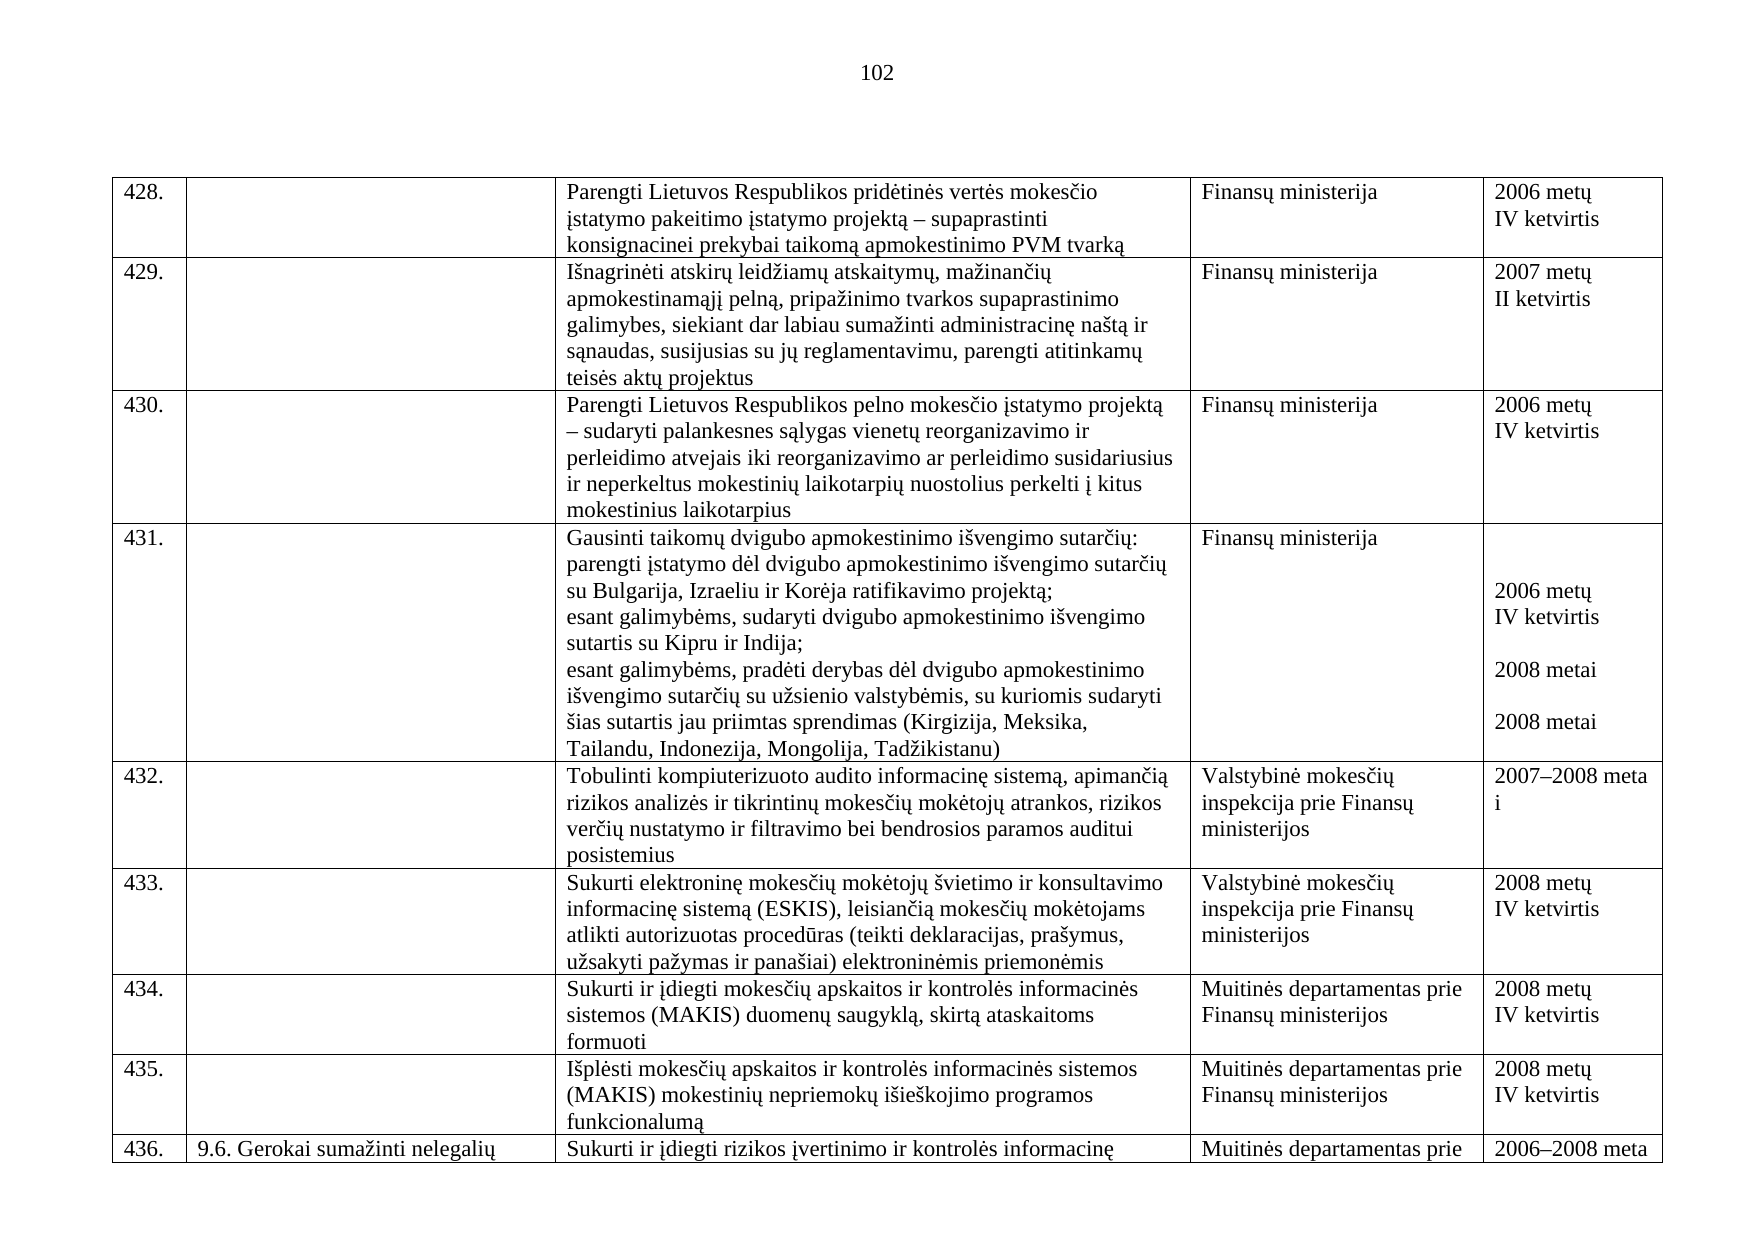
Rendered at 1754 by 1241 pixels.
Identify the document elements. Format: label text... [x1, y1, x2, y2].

table_cell Finansų ministerija [1191, 178, 1483, 257]
table_cell 2006 metų IV ketvirtis [1484, 178, 1662, 257]
table_cell Gausinti taikomų dvigubo apmokestinimo išvengimo sutarčių: parengti įstatymo dėl dvigubo apmokestinimo išvengimo sutarčių su Bulgarija, Izraeliu ir Korėja ratifikavimo projektą; esant galimybėms, sudaryti dvigubo apmokestinimo išvengimo sutartis su Kipru ir Indija; esant galimybėms, pradėti derybas dėl dvigubo apmokestinimo išvengimo sutarčių su užsienio valstybėmis, su kuriomis sudaryti šias sutartis jau priimtas sprendimas (Kirgizija, Meksika, Tailandu, Indonezija, Mongolija, Tadžikistanu) [556, 524, 1190, 761]
table_cell Sukurti ir įdiegti mokesčių apskaitos ir kontrolės informacinės sistemos (MAKIS) duomenų saugyklą, skirtą ataskaitoms formuoti [556, 975, 1190, 1054]
table_cell 2008 metų IV ketvirtis [1484, 1055, 1662, 1134]
table_cell 430. [113, 391, 186, 523]
table_cell [187, 391, 555, 523]
table_cell 2007–2008 metai [1484, 762, 1662, 868]
table_cell 2007 metų II ketvirtis [1484, 258, 1662, 390]
table_cell 2008 metų IV ketvirtis [1484, 869, 1662, 974]
table_cell [187, 258, 555, 390]
table_cell 429. [113, 258, 186, 390]
table_cell 433. [113, 869, 186, 974]
table_cell Muitinės departamentas prie Finansų ministerijos [1191, 975, 1483, 1054]
table_cell [187, 178, 555, 257]
table_cell 9.6. Gerokai sumažinti nelegalių [187, 1135, 555, 1162]
table_cell Sukurti elektroninę mokesčių mokėtojų švietimo ir konsultavimo informacinę sistemą (ESKIS), leisiančią mokesčių mokėtojams atlikti autorizuotas procedūras (teikti deklaracijas, prašymus, užsakyti pažymas ir panašiai) elektroninėmis priemonėmis [556, 869, 1190, 974]
table_cell 436. [113, 1135, 186, 1162]
table_cell 2008 metų IV ketvirtis [1484, 975, 1662, 1054]
table_cell Sukurti ir įdiegti rizikos įvertinimo ir kontrolės informacinę [556, 1135, 1190, 1162]
table_cell Valstybinė mokesčių inspekcija prie Finansų ministerijos [1191, 762, 1483, 868]
table_cell [187, 975, 555, 1054]
table_cell 2006 metų IV ketvirtis 2008 metai 2008 metai [1484, 524, 1662, 761]
table_cell 432. [113, 762, 186, 868]
table_cell 2006 metų IV ketvirtis [1484, 391, 1662, 523]
table_cell Tobulinti kompiuterizuoto audito informacinę sistemą, apimančią rizikos analizės ir tikrintinų mokesčių mokėtojų atrankos, rizikos verčių nustatymo ir filtravimo bei bendrosios paramos auditui posistemius [556, 762, 1190, 868]
table_cell [187, 869, 555, 974]
table_cell Finansų ministerija [1191, 524, 1483, 761]
table_cell 2006–2008 meta [1484, 1135, 1662, 1162]
table_cell Valstybinė mokesčių inspekcija prie Finansų ministerijos [1191, 869, 1483, 974]
table_cell Muitinės departamentas prie [1191, 1135, 1483, 1162]
table_cell Parengti Lietuvos Respublikos pridėtinės vertės mokesčio įstatymo pakeitimo įstatymo projektą – supaprastinti konsignacinei prekybai taikomą apmokestinimo PVM tvarką [556, 178, 1190, 257]
table_cell 435. [113, 1055, 186, 1134]
table_cell 434. [113, 975, 186, 1054]
table_cell Muitinės departamentas prie Finansų ministerijos [1191, 1055, 1483, 1134]
table_cell Finansų ministerija [1191, 258, 1483, 390]
table_cell Parengti Lietuvos Respublikos pelno mokesčio įstatymo projektą – sudaryti palankesnes sąlygas vienetų reorganizavimo ir perleidimo atvejais iki reorganizavimo ar perleidimo susidariusius ir neperkeltus mokestinių laikotarpių nuostolius perkelti į kitus mokestinius laikotarpius [556, 391, 1190, 523]
table_cell [187, 762, 555, 868]
table_cell Išplėsti mokesčių apskaitos ir kontrolės informacinės sistemos (MAKIS) mokestinių nepriemokų išieškojimo programos funkcionalumą [556, 1055, 1190, 1134]
table_cell [187, 524, 555, 761]
table_cell 431. [113, 524, 186, 761]
table_cell Finansų ministerija [1191, 391, 1483, 523]
table_cell [187, 1055, 555, 1134]
table_cell Išnagrinėti atskirų leidžiamų atskaitymų, mažinančių apmokestinamąjį pelną, pripažinimo tvarkos supaprastinimo galimybes, siekiant dar labiau sumažinti administracinę naštą ir sąnaudas, susijusias su jų reglamentavimu, parengti atitinkamų teisės aktų projektus [556, 258, 1190, 390]
table_cell 428. [113, 178, 186, 257]
